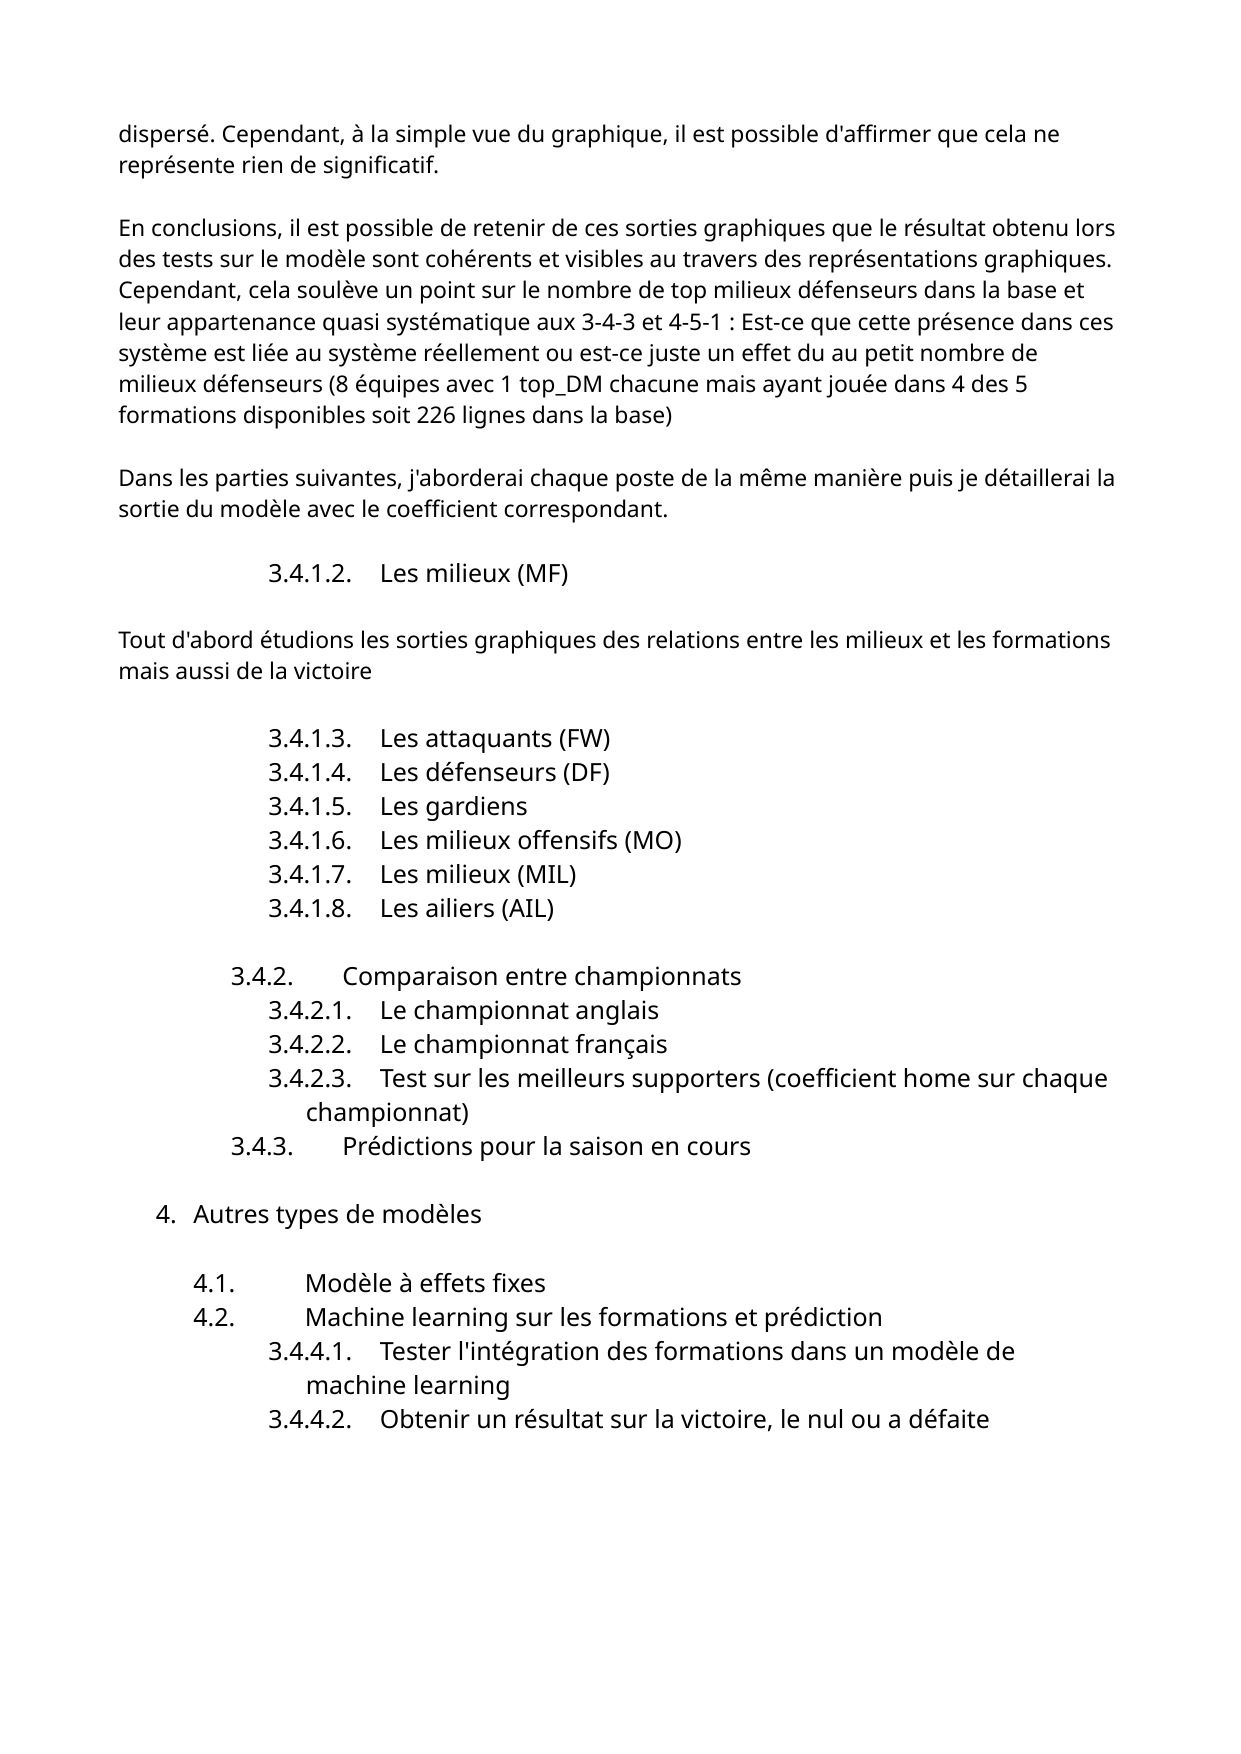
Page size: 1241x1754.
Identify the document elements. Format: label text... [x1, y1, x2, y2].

list Les attaquants (FW) [268, 720, 1122, 754]
list Les ailiers (AIL) [268, 891, 1122, 925]
text dispersé. Cependant, à la simple vue du graphique, il est possible d'affirmer que cela ne représente rien de significatif. [118, 118, 1122, 181]
list Les milieux (MIL) [268, 857, 1122, 891]
list Obtenir un résultat sur la victoire, le nul ou a défaite [268, 1402, 1122, 1436]
list Comparaison entre championnats [231, 959, 1122, 993]
list Test sur les meilleurs supporters (coefficient home sur chaque championnat) [268, 1061, 1122, 1129]
list Les gardiens [268, 788, 1122, 822]
list Le championnat anglais [268, 993, 1122, 1027]
list Tester l'intégration des formations dans un modèle de machine learning [268, 1333, 1122, 1402]
text Cependant, cela soulève un point sur le nombre de top milieux défenseurs dans la base et leur appartenance quasi systématique aux 3-4-3 et 4-5-1 : Est-ce que cette présence dans ces système est liée au système réellement ou est-ce juste un effet du au petit nombre de milieux défenseurs (8 équipes avec 1 top_DM chacune mais ayant jouée dans 4 des 5 formations disponibles soit 226 lignes dans la base) [118, 274, 1122, 431]
list Les défenseurs (DF) [268, 754, 1122, 788]
text Tout d'abord étudions les sorties graphiques des relations entre les milieux et les formations mais aussi de la victoire [118, 624, 1122, 686]
text Dans les parties suivantes, j'aborderai chaque poste de la même manière puis je détaillerai la sortie du modèle avec le coefficient correspondant. [118, 462, 1122, 524]
list Le championnat français [268, 1027, 1122, 1061]
list Les milieux offensifs (MO) [268, 822, 1122, 857]
list Prédictions pour la saison en cours [231, 1129, 1122, 1163]
text En conclusions, il est possible de retenir de ces sorties graphiques que le résultat obtenu lors des tests sur le modèle sont cohérents et visibles au travers des représentations graphiques. [118, 212, 1122, 274]
list Modèle à effets fixes [193, 1265, 1122, 1299]
list Autres types de modèles [156, 1197, 1122, 1231]
list Machine learning sur les formations et prédiction [193, 1299, 1122, 1333]
list Les milieux (MF) [268, 556, 1122, 590]
